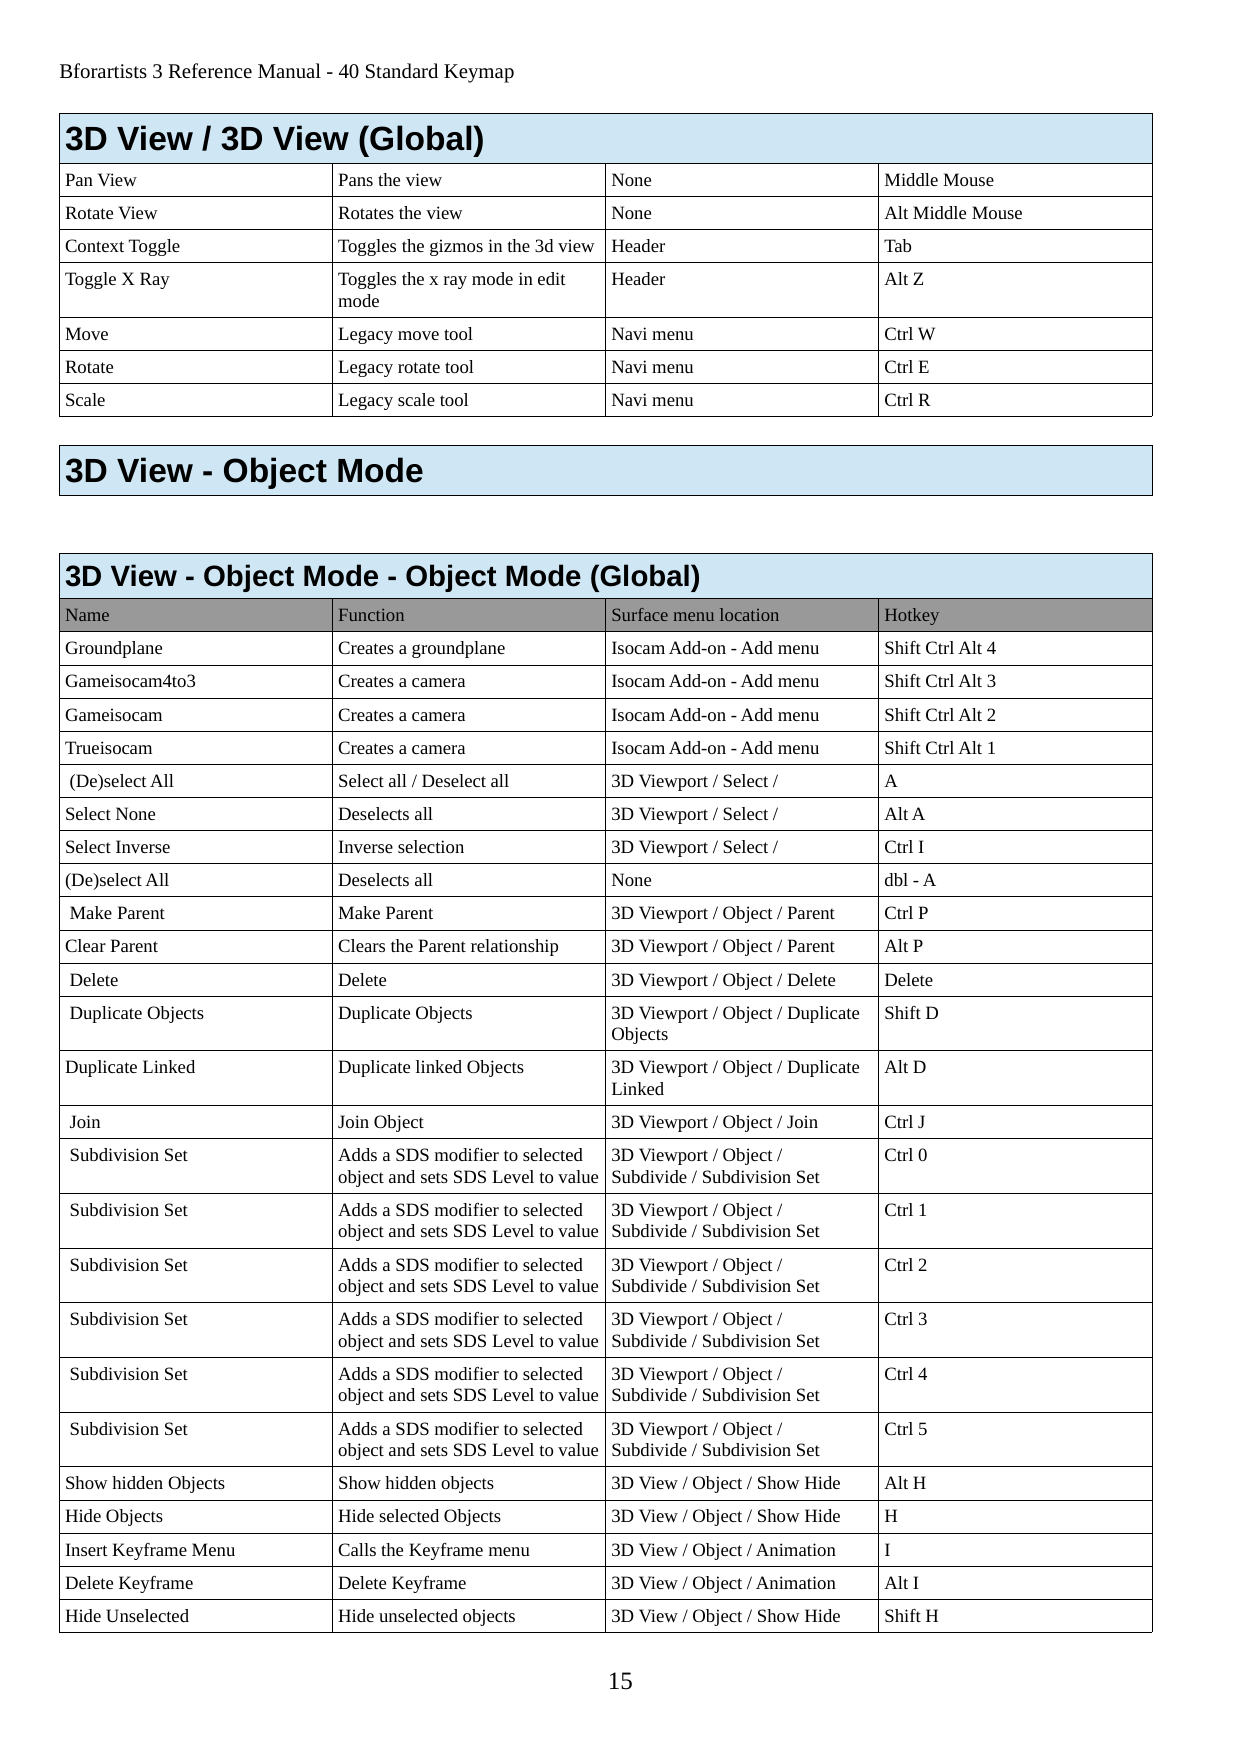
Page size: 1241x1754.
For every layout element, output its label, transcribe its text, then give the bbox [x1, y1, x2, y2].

table_cell Isocam Add-on - Add menu [606, 632, 878, 664]
table_cell Delete [60, 964, 332, 996]
table_cell Clear Parent [60, 931, 332, 963]
table_cell Ctrl P [879, 897, 1152, 929]
table_cell 3D Viewport / Object / Subdivide / Subdivision Set [606, 1139, 878, 1193]
table_cell 3D View / Object / Animation [606, 1534, 878, 1566]
table_cell Subdivision Set [60, 1413, 332, 1466]
table_cell Subdivision Set [60, 1249, 332, 1302]
table_cell Adds a SDS modifier to selected object and sets SDS Level to value [333, 1303, 605, 1357]
table_cell 3D Viewport / Select / [606, 765, 878, 797]
table_cell Tab [879, 230, 1152, 262]
table_cell 3D View / Object / Show Hide [606, 1501, 878, 1533]
table_cell 3D View / Object / Animation [606, 1567, 878, 1599]
table_cell Legacy scale tool [333, 384, 605, 416]
table_cell Alt Middle Mouse [879, 197, 1152, 229]
table_cell Toggle X Ray [60, 263, 332, 317]
table_cell Deselects all [333, 798, 605, 830]
table_cell Hide Objects [60, 1501, 332, 1533]
table_cell Select None [60, 798, 332, 830]
table_cell Creates a groundplane [333, 632, 605, 664]
table_cell 3D Viewport / Object / Parent [606, 897, 878, 929]
table_cell Name [60, 599, 332, 631]
table_cell Ctrl J [879, 1106, 1152, 1138]
table_cell Ctrl I [879, 831, 1152, 863]
table_cell Adds a SDS modifier to selected object and sets SDS Level to value [333, 1194, 605, 1248]
table_cell Creates a camera [333, 699, 605, 731]
table_cell Insert Keyframe Menu [60, 1534, 332, 1566]
table_cell Rotate [60, 351, 332, 383]
table_cell Header [606, 263, 878, 317]
table_cell 3D Viewport / Object / Duplicate Objects [606, 997, 878, 1050]
table_cell Shift Ctrl Alt 1 [879, 732, 1152, 764]
table_cell Shift Ctrl Alt 3 [879, 666, 1152, 698]
table_cell 3D Viewport / Object / Duplicate Linked [606, 1051, 878, 1105]
table_cell Move [60, 318, 332, 350]
table_cell Navi menu [606, 351, 878, 383]
table_cell Show hidden objects [333, 1467, 605, 1499]
table_cell Hotkey [879, 599, 1152, 631]
table_cell Pans the view [333, 164, 605, 196]
table_cell Delete Keyframe [333, 1567, 605, 1599]
table_cell Join [60, 1106, 332, 1138]
table_cell Adds a SDS modifier to selected object and sets SDS Level to value [333, 1249, 605, 1302]
table_header 3D View / 3D View (Global) [60, 114, 1152, 163]
table_cell Trueisocam [60, 732, 332, 764]
table_cell Shift Ctrl Alt 4 [879, 632, 1152, 664]
table_cell Adds a SDS modifier to selected object and sets SDS Level to value [333, 1139, 605, 1193]
table_cell A [879, 765, 1152, 797]
table_cell 3D Viewport / Object / Subdivide / Subdivision Set [606, 1303, 878, 1357]
table_cell dbl - A [879, 864, 1152, 896]
table_cell Isocam Add-on - Add menu [606, 666, 878, 698]
table_header 3D View - Object Mode - Object Mode (Global) [60, 554, 1152, 598]
table_cell 3D Viewport / Select / [606, 831, 878, 863]
table_cell Ctrl 1 [879, 1194, 1152, 1248]
table_cell 3D Viewport / Object / Parent [606, 931, 878, 963]
table_cell Duplicate linked Objects [333, 1051, 605, 1105]
table_cell Toggles the x ray mode in edit mode [333, 263, 605, 317]
table_cell Select all / Deselect all [333, 765, 605, 797]
table_cell I [879, 1534, 1152, 1566]
table_cell 3D Viewport / Object / Subdivide / Subdivision Set [606, 1249, 878, 1302]
table_cell (De)select All [60, 765, 332, 797]
table_cell Delete [333, 964, 605, 996]
table_cell Rotates the view [333, 197, 605, 229]
table_cell Shift Ctrl Alt 2 [879, 699, 1152, 731]
table_cell Navi menu [606, 384, 878, 416]
table_cell 3D Viewport / Object / Subdivide / Subdivision Set [606, 1413, 878, 1466]
table_cell Make Parent [333, 897, 605, 929]
table_cell Middle Mouse [879, 164, 1152, 196]
table_cell None [606, 864, 878, 896]
table_cell Ctrl 2 [879, 1249, 1152, 1302]
table_cell Select Inverse [60, 831, 332, 863]
table_cell Alt P [879, 931, 1152, 963]
table_cell Hide Unselected [60, 1600, 332, 1632]
table_cell Subdivision Set [60, 1139, 332, 1193]
table_cell Ctrl E [879, 351, 1152, 383]
table_cell Scale [60, 384, 332, 416]
table_cell 3D Viewport / Object / Subdivide / Subdivision Set [606, 1358, 878, 1412]
table_cell Alt A [879, 798, 1152, 830]
table_cell Duplicate Objects [333, 997, 605, 1050]
table_cell Subdivision Set [60, 1194, 332, 1248]
table_cell Navi menu [606, 318, 878, 350]
table_cell Ctrl 5 [879, 1413, 1152, 1466]
table_cell Surface menu location [606, 599, 878, 631]
table_cell (De)select All [60, 864, 332, 896]
table_cell 3D View / Object / Show Hide [606, 1600, 878, 1632]
table_cell Hide selected Objects [333, 1501, 605, 1533]
table_cell Alt H [879, 1467, 1152, 1499]
table_cell Make Parent [60, 897, 332, 929]
table_cell Subdivision Set [60, 1358, 332, 1412]
table_cell 3D Viewport / Object / Join [606, 1106, 878, 1138]
table_cell Creates a camera [333, 666, 605, 698]
table_cell Ctrl R [879, 384, 1152, 416]
table_cell Show hidden Objects [60, 1467, 332, 1499]
table_cell Ctrl W [879, 318, 1152, 350]
table_cell Duplicate Objects [60, 997, 332, 1050]
table_cell Shift D [879, 997, 1152, 1050]
table_cell None [606, 164, 878, 196]
table_cell Context Toggle [60, 230, 332, 262]
table_cell Alt Z [879, 263, 1152, 317]
table_header 3D View - Object Mode [60, 446, 1152, 495]
table_cell Subdivision Set [60, 1303, 332, 1357]
table_cell Isocam Add-on - Add menu [606, 732, 878, 764]
table_cell Calls the Keyframe menu [333, 1534, 605, 1566]
table_cell Pan View [60, 164, 332, 196]
table_cell Adds a SDS modifier to selected object and sets SDS Level to value [333, 1413, 605, 1466]
table_cell Toggles the gizmos in the 3d view [333, 230, 605, 262]
table_cell Deselects all [333, 864, 605, 896]
table_cell Alt I [879, 1567, 1152, 1599]
table_cell Join Object [333, 1106, 605, 1138]
table_cell Function [333, 599, 605, 631]
table_cell Delete Keyframe [60, 1567, 332, 1599]
table_cell Gameisocam4to3 [60, 666, 332, 698]
table_cell Clears the Parent relationship [333, 931, 605, 963]
table_cell Ctrl 3 [879, 1303, 1152, 1357]
table_cell Ctrl 4 [879, 1358, 1152, 1412]
table_cell None [606, 197, 878, 229]
table_cell Shift H [879, 1600, 1152, 1632]
table_cell Ctrl 0 [879, 1139, 1152, 1193]
table_cell Isocam Add-on - Add menu [606, 699, 878, 731]
table_cell 3D View / Object / Show Hide [606, 1467, 878, 1499]
table_cell Delete [879, 964, 1152, 996]
table_cell Rotate View [60, 197, 332, 229]
table_cell 3D Viewport / Select / [606, 798, 878, 830]
table_cell Hide unselected objects [333, 1600, 605, 1632]
table_cell Legacy rotate tool [333, 351, 605, 383]
table_cell H [879, 1501, 1152, 1533]
table_cell Gameisocam [60, 699, 332, 731]
table_cell Header [606, 230, 878, 262]
table_cell Inverse selection [333, 831, 605, 863]
table_cell Duplicate Linked [60, 1051, 332, 1105]
table_cell 3D Viewport / Object / Subdivide / Subdivision Set [606, 1194, 878, 1248]
table_cell 3D Viewport / Object / Delete [606, 964, 878, 996]
table_cell Adds a SDS modifier to selected object and sets SDS Level to value [333, 1358, 605, 1412]
table_cell Legacy move tool [333, 318, 605, 350]
table_cell Creates a camera [333, 732, 605, 764]
table_cell Alt D [879, 1051, 1152, 1105]
table_cell Groundplane [60, 632, 332, 664]
